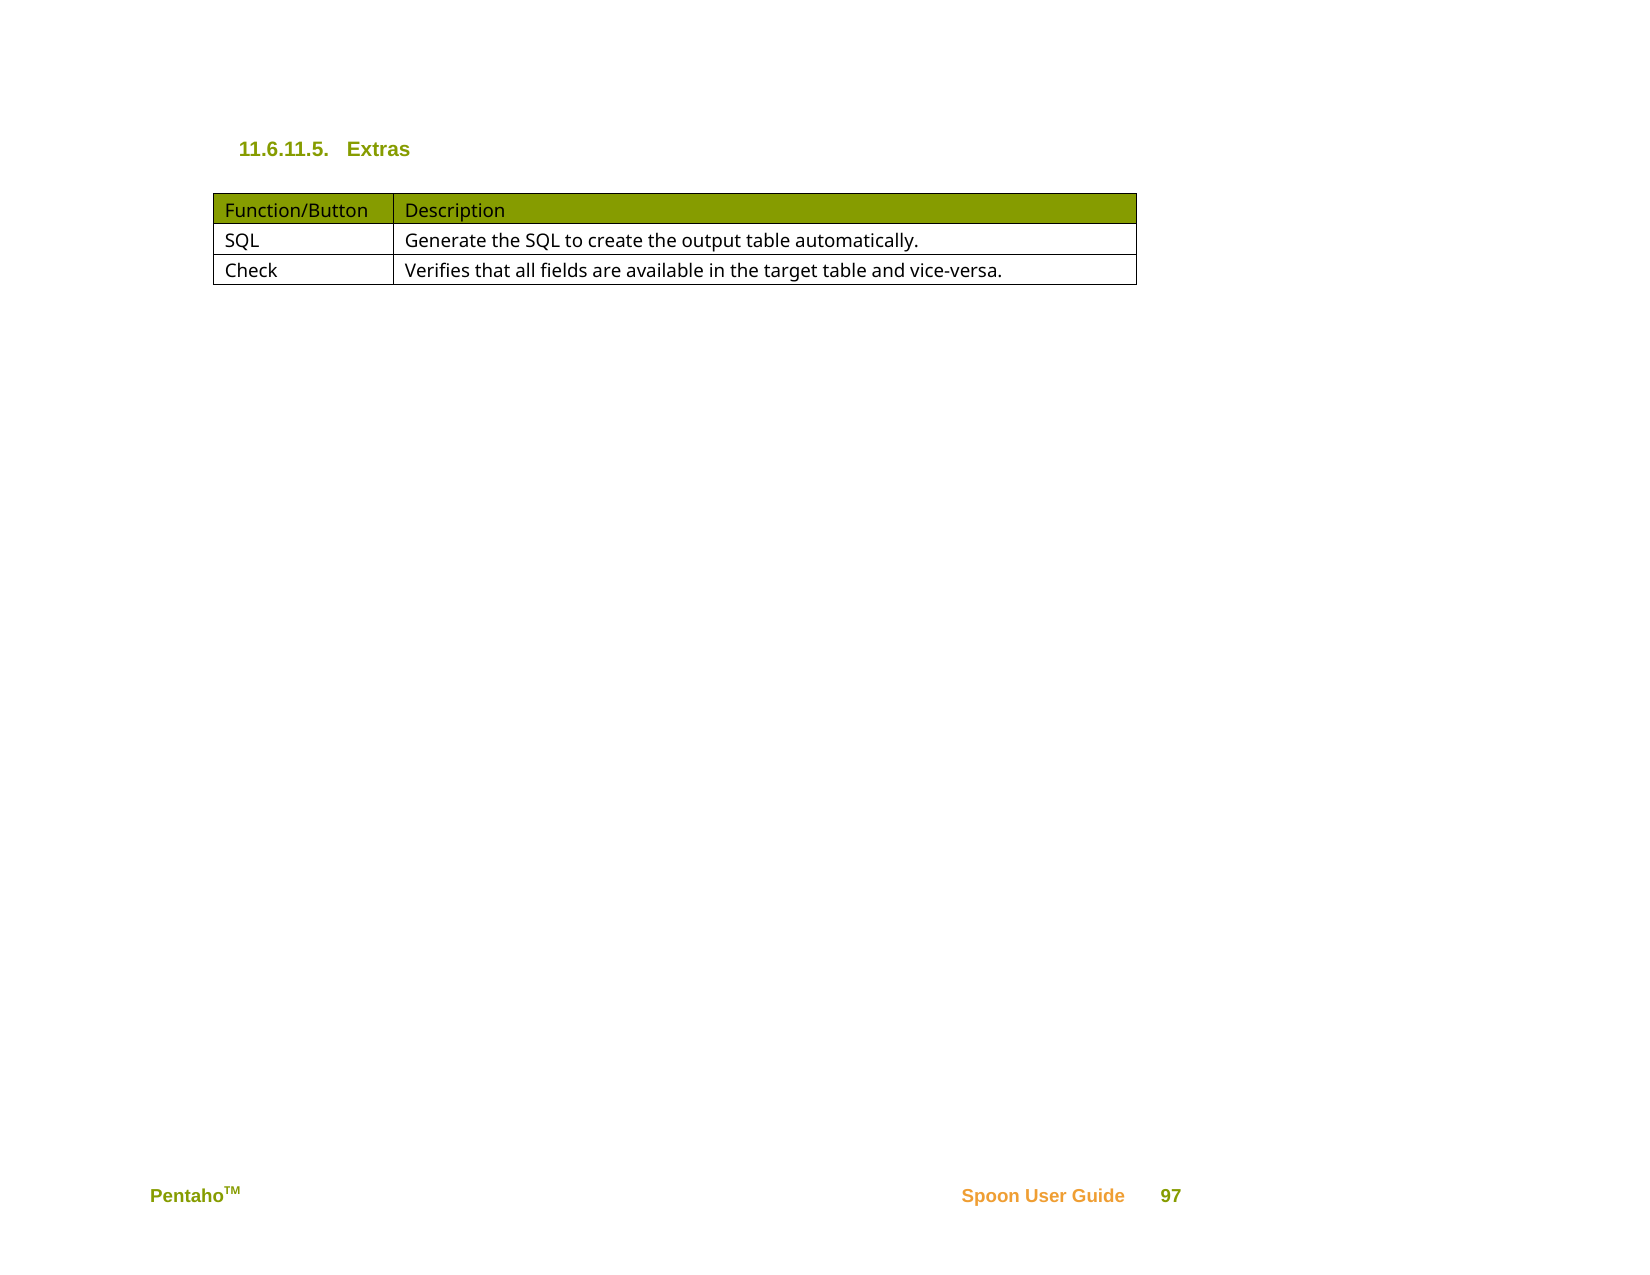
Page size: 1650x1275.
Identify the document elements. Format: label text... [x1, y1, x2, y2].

table_cell Check [214, 255, 393, 284]
table_cell SQL [214, 224, 393, 253]
table_cell Verifies that all fields are available in the target table and vice-versa. [394, 255, 1136, 284]
table_cell Generate the SQL to create the output table automatically. [394, 224, 1136, 253]
subtitle Extras [239, 128, 1500, 163]
table_header Function/Button [214, 194, 393, 223]
table_header Description [394, 194, 1136, 223]
